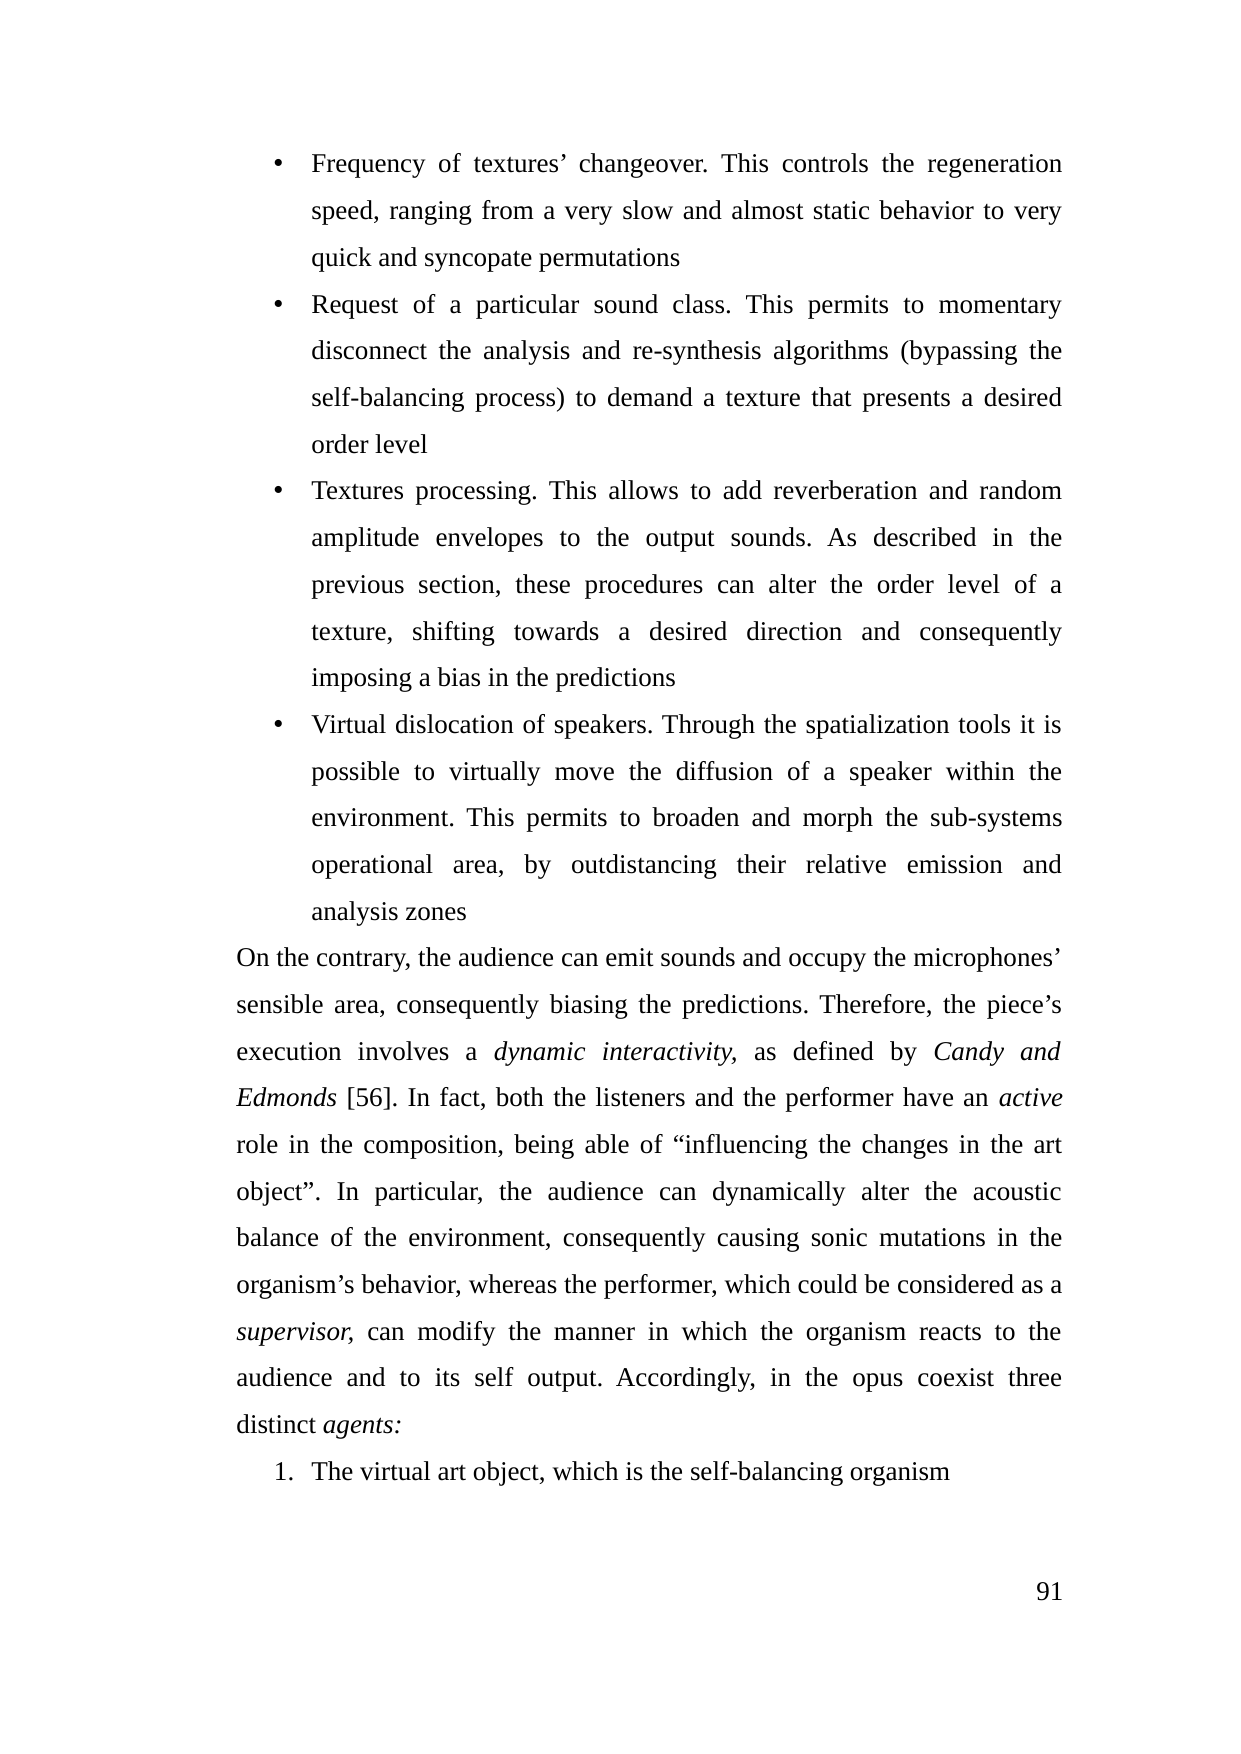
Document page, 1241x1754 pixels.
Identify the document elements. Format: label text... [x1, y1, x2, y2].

list Textures processing. This allows to add reverberation and random amplitude envelopes to the output sounds. As described in the previous section, these procedures can alter the order level of a texture, shifting towards a desired direction and consequently imposing a bias in the predictions [274, 474, 1063, 692]
list The virtual art object, which is the self-balancing organism [274, 1455, 1063, 1486]
text On the contrary, the audience can emit sounds and occupy the microphones’ sensible area, consequently biasing the predictions. Therefore, the piece’s execution involves a dynamic interactivity, as defined by Candy and Edmonds [56]. In fact, both the listeners and the performer have an active role in the composition, being able of “influencing the changes in the art object”. In particular, the audience can dynamically alter the acoustic balance of the environment, consequently causing sonic mutations in the organism’s behavior, whereas the performer, which could be considered as a supervisor, can modify the manner in which the organism reacts to the audience and to its self output. Accordingly, in the opus coexist three distinct agents: [236, 941, 1063, 1439]
list Frequency of textures’ changeover. This controls the regeneration speed, ranging from a very slow and almost static behavior to very quick and syncopate permutations [274, 148, 1063, 272]
list Request of a particular sound class. This permits to momentary disconnect the analysis and re-synthesis algorithms (bypassing the self-balancing process) to demand a texture that presents a desired order level [274, 288, 1063, 459]
list Virtual dislocation of speakers. Through the spatialization tools it is possible to virtually move the diffusion of a speaker within the environment. This permits to broaden and morph the sub-systems operational area, by outdistancing their relative emission and analysis zones [274, 708, 1063, 926]
